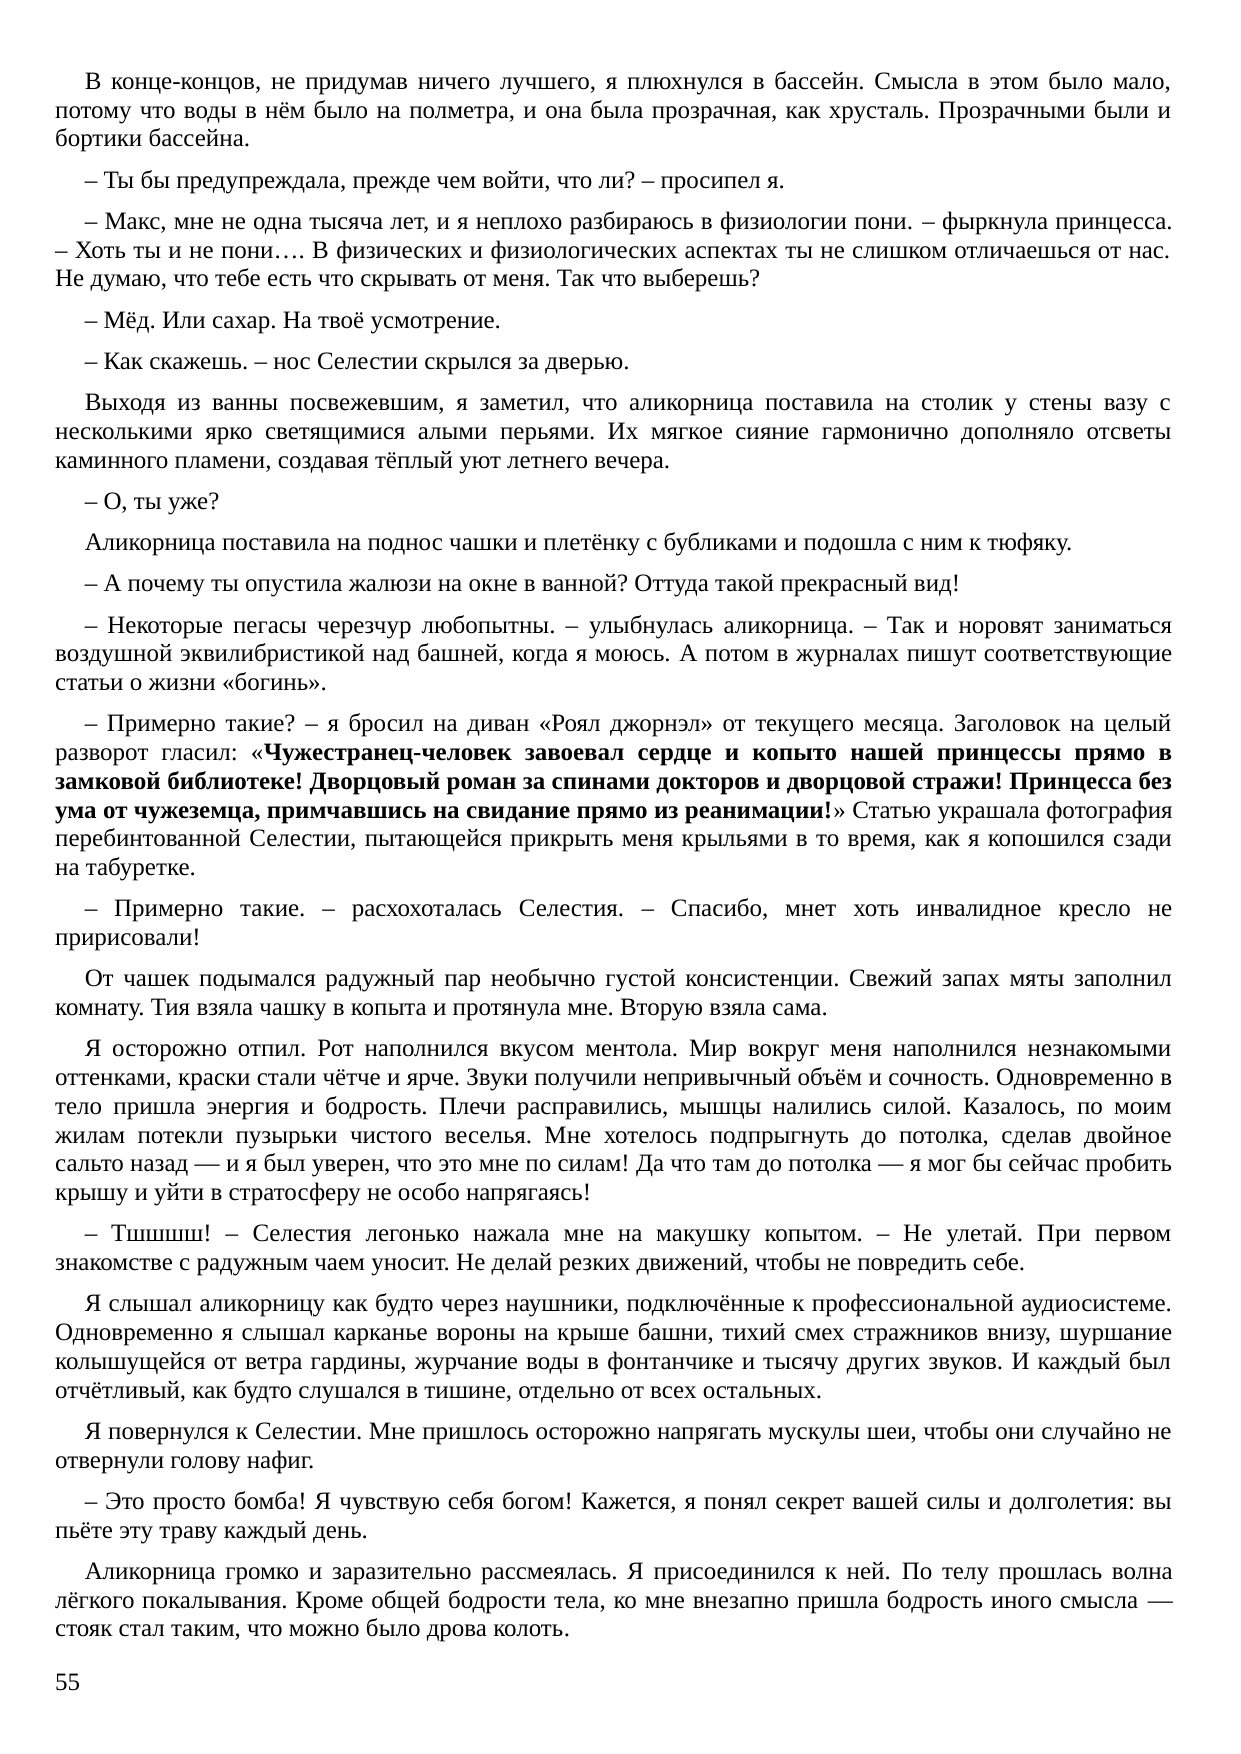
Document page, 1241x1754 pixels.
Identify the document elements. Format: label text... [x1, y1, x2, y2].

text – Как скажешь. – нос Селестии скрылся за дверью. [55, 346, 1173, 375]
text – Макс, мне не одна тысяча лет, и я неплохо разбираюсь в физиологии пони. – фыркнула принцесса. – Хоть ты и не пони…. В физических и физиологических аспектах ты не слишком отличаешься от нас. Не думаю, что тебе есть что скрывать от меня. Так что выберешь? [55, 206, 1173, 292]
text – О, ты уже? [55, 486, 1173, 515]
text – Примерно такие. – расхохоталась Селестия. – Спасибо, мнет хоть инвалидное кресло не пририсовали! [55, 893, 1173, 951]
text – Ты бы предупреждала, прежде чем войти, что ли? – просипел я. [55, 165, 1173, 193]
text Выходя из ванны посвежевшим, я заметил, что аликорница поставила на столик у стены вазу с несколькими ярко светящимися алыми перьями. Их мягкое сияние гармонично дополняло отсветы каминного пламени, создавая тёплый уют летнего вечера. [55, 387, 1173, 473]
text – Тшшшш! – Селестия легонько нажала мне на макушку копытом. – Не улетай. При первом знакомстве с радужным чаем уносит. Не делай резких движений, чтобы не повредить себе. [55, 1218, 1173, 1276]
text – Это просто бомба! Я чувствую себя богом! Кажется, я понял секрет вашей силы и долголетия: вы пьёте эту траву каждый день. [55, 1486, 1173, 1543]
text В конце-концов, не придумав ничего лучшего, я плюхнулся в бассейн. Смысла в этом было мало, потому что воды в нём было на полметра, и она была прозрачная, как хрусталь. Прозрачными были и бортики бассейна. [55, 66, 1173, 152]
text Аликорница поставила на поднос чашки и плетёнку с бубликами и подошла с ним к тюфяку. [55, 527, 1173, 556]
text – Мёд. Или сахар. На твоё усмотрение. [55, 305, 1173, 333]
text Аликорница громко и заразительно рассмеялась. Я присоединился к ней. По телу прошлась волна лёгкого покалывания. Кроме общей бодрости тела, ко мне внезапно пришла бодрость иного смысла — стояк стал таким, что можно было дрова колоть. [55, 1556, 1173, 1642]
text Я повернулся к Селестии. Мне пришлось осторожно напрягать мускулы шеи, чтобы они случайно не отвернули голову нафиг. [55, 1416, 1173, 1473]
text От чашек подымался радужный пар необычно густой консистенции. Свежий запах мяты заполнил комнату. Тия взяла чашку в копыта и протянула мне. Вторую взяла сама. [55, 963, 1173, 1021]
text Я осторожно отпил. Рот наполнился вкусом ментола. Мир вокруг меня наполнился незнакомыми оттенками, краски стали чётче и ярче. Звуки получили непривычный объём и сочность. Одновременно в тело пришла энергия и бодрость. Плечи расправились, мышцы налились силой. Казалось, по моим жилам потекли пузырьки чистого веселья. Мне хотелось подпрыгнуть до потолка, сделав двойное сальто назад — и я был уверен, что это мне по силам! Да что там до потолка — я мог бы сейчас пробить крышу и уйти в стратосферу не особо напрягаясь! [55, 1033, 1173, 1206]
text Я слышал аликорницу как будто через наушники, подключённые к профессиональной аудиосистеме. Одновременно я слышал карканье вороны на крыше башни, тихий смех стражников внизу, шуршание колышущейся от ветра гардины, журчание воды в фонтанчике и тысячу других звуков. И каждый был отчётливый, как будто слушался в тишине, отдельно от всех остальных. [55, 1288, 1173, 1403]
text – Некоторые пегасы черезчур любопытны. – улыбнулась аликорница. – Так и норовят заниматься воздушной эквилибристикой над башней, когда я моюсь. А потом в журналах пишут соответствующие статьи о жизни «богинь». [55, 610, 1173, 696]
text – Примерно такие? – я бросил на диван «Роял джорнэл» от текущего месяца. Заголовок на целый разворот гласил: «Чужестранец-человек завоевал сердце и копыто нашей принцессы прямо в замковой библиотеке! Дворцовый роман за спинами докторов и дворцовой стражи! Принцесса без ума от чужеземца, примчавшись на свидание прямо из реанимации!» Статью украшала фотография перебинтованной Селестии, пытающейся прикрыть меня крыльями в то время, как я копошился сзади на табуретке. [55, 708, 1173, 881]
text – А почему ты опустила жалюзи на окне в ванной? Оттуда такой прекрасный вид! [55, 568, 1173, 597]
